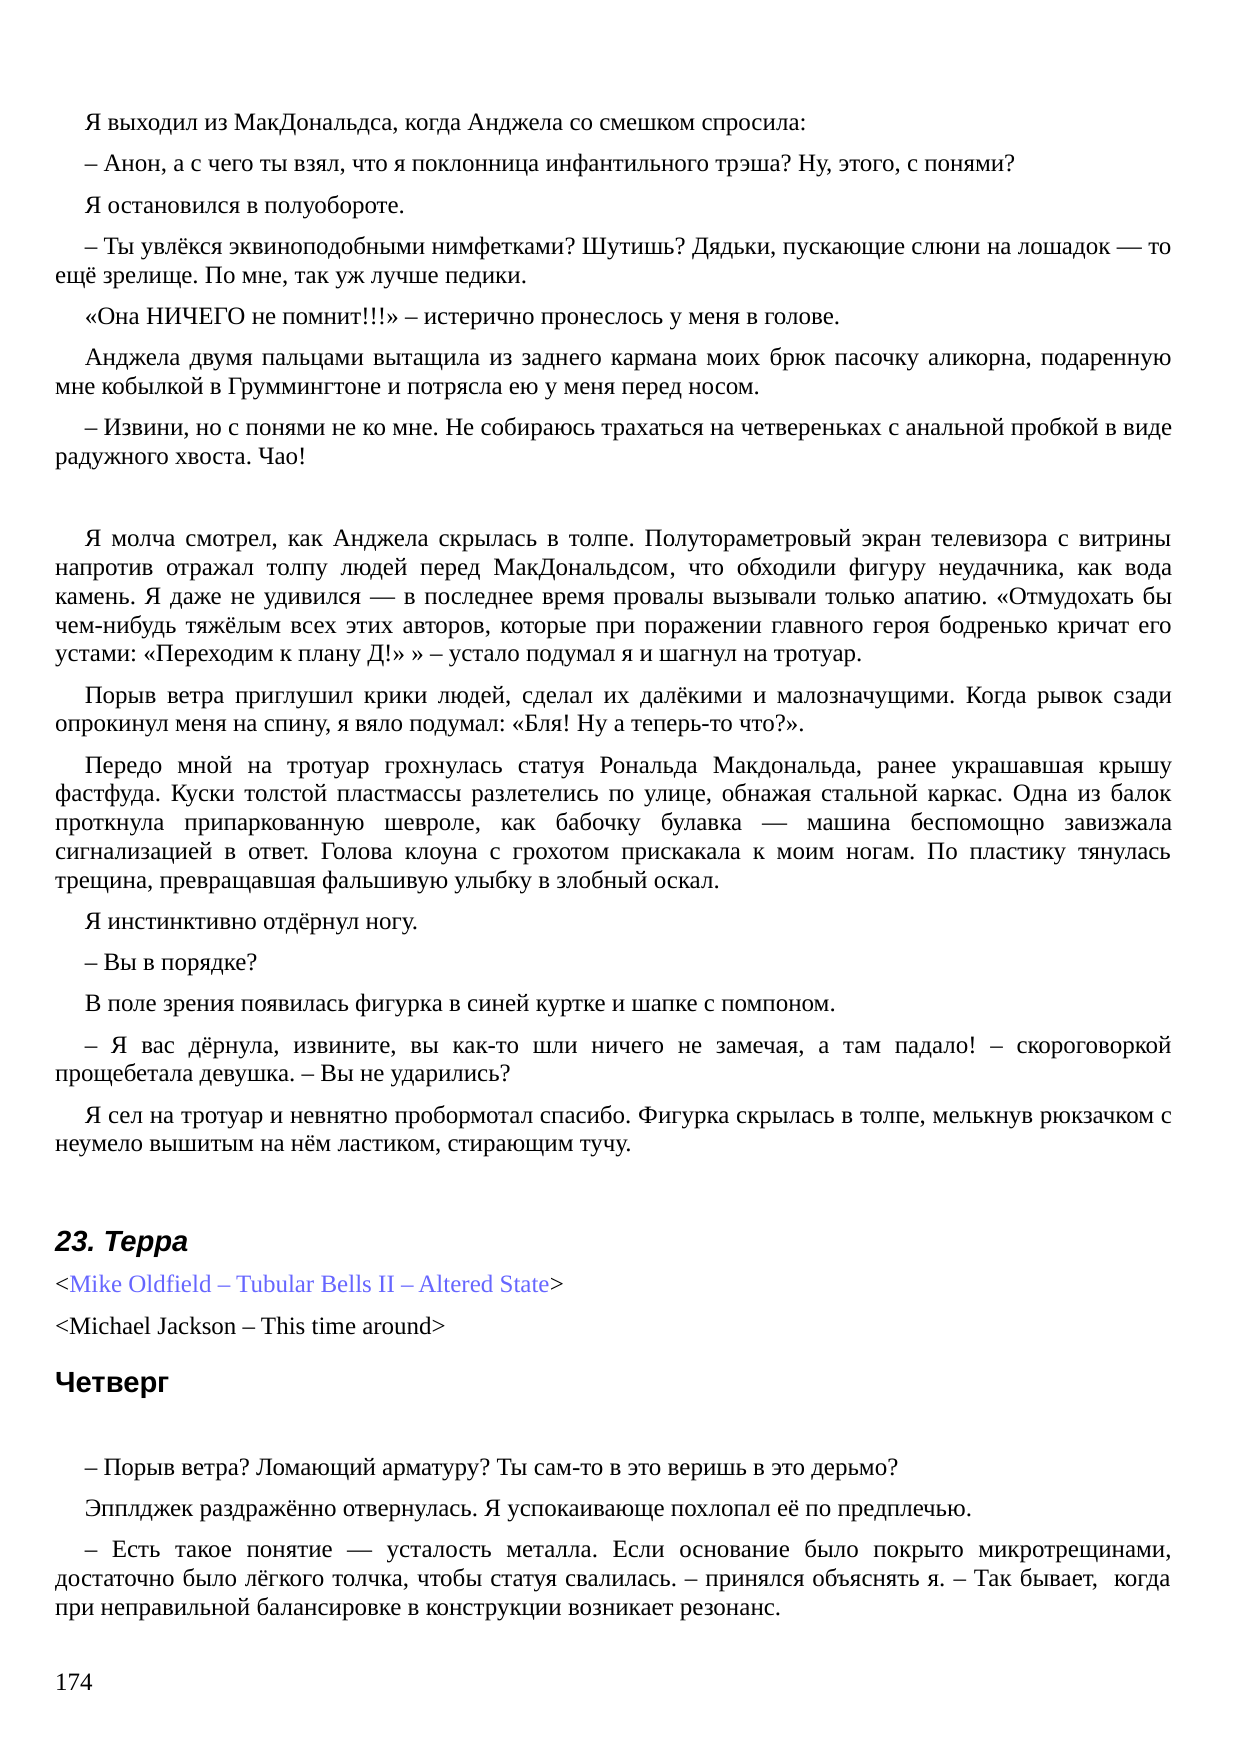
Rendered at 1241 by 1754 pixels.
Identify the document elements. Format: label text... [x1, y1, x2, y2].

text Я выходил из МакДональдса, когда Анджела со смешком спросила: [55, 107, 1173, 136]
text Порыв ветра приглушил крики людей, сделал их далёкими и малозначущими. Когда рывок сзади опрокинул меня на спину, я вяло подумал: «Бля! Ну а теперь-то что?». [55, 680, 1173, 737]
text <Michael Jackson – This time around> [55, 1311, 1173, 1339]
text «Она НИЧЕГО не помнит!!!» – истерично пронеслось у меня в голове. [55, 301, 1173, 330]
text В поле зрения появилась фигурка в синей куртке и шапке с помпоном. [55, 988, 1173, 1017]
text Я остановился в полуобороте. [55, 190, 1173, 218]
text Передо мной на тротуар грохнулась статуя Рональда Макдональда, ранее украшавшая крышу фастфуда. Куски толстой пластмассы разлетелись по улице, обнажая стальной каркас. Одна из балок проткнула припаркованную шевроле, как бабочку булавка — машина беспомощно завизжала сигнализацией в ответ. Голова клоуна с грохотом прискакала к моим ногам. По пластику тянулась трещина, превращавшая фальшивую улыбку в злобный оскал. [55, 750, 1173, 893]
text – Есть такое понятие — усталость металла. Если основание было покрыто микротрещинами, достаточно было лёгкого толчка, чтобы статуя свалилась. – принялся объяснять я. – Так бывает, когда при неправильной балансировке в конструкции возникает резонанс. [55, 1534, 1173, 1621]
text Анджела двумя пальцами вытащила из заднего кармана моих брюк пасочку аликорна, подаренную мне кобылкой в Груммингтоне и потрясла ею у меня перед носом. [55, 342, 1173, 400]
text Я инстинктивно отдёрнул ногу. [55, 906, 1173, 935]
text Эпплджек раздражённо отвернулась. Я успокаивающе похлопал её по предплечью. [55, 1493, 1173, 1522]
subtitle 23. Терра [55, 1223, 1173, 1257]
text – Вы в порядке? [55, 947, 1173, 976]
text Я сел на тротуар и невнятно пробормотал спасибо. Фигурка скрылась в толпе, мелькнув рюкзачком с неумело вышитым на нём ластиком, стирающим тучу. [55, 1100, 1173, 1157]
text – Я вас дёрнула, извините, вы как-то шли ничего не замечая, а там падало! – скороговоркой прощебетала девушка. – Вы не ударились? [55, 1030, 1173, 1087]
text – Извини, но с понями не ко мне. Не собираюсь трахаться на четвереньках с анальной пробкой в виде радужного хвоста. Чао! [55, 412, 1173, 470]
text <Mike Oldfield – Tubular Bells II – Altered State> [55, 1269, 1173, 1298]
text Я молча смотрел, как Анджела скрылась в толпе. Полутораметровый экран телевизора с витрины напротив отражал толпу людей перед МакДональдсом, что обходили фигуру неудачника, как вода камень. Я даже не удивился — в последнее время провалы вызывали только апатию. «Отмудохать бы чем-нибудь тяжёлым всех этих авторов, которые при поражении главного героя бодренько кричат его устами: «Переходим к плану Д!» » – устало подумал я и шагнул на тротуар. [55, 523, 1173, 667]
text – Ты увлёкся эквиноподобными нимфетками? Шутишь? Дядьки, пускающие слюни на лошадок — то ещё зрелище. По мне, так уж лучше педики. [55, 231, 1173, 288]
text – Порыв ветра? Ломающий арматуру? Ты сам-то в это веришь в это дерьмо? [55, 1452, 1173, 1481]
subtitle Четверг [55, 1364, 1173, 1398]
text – Анон, а с чего ты взял, что я поклонница инфантильного трэша? Ну, этого, с понями? [55, 148, 1173, 177]
